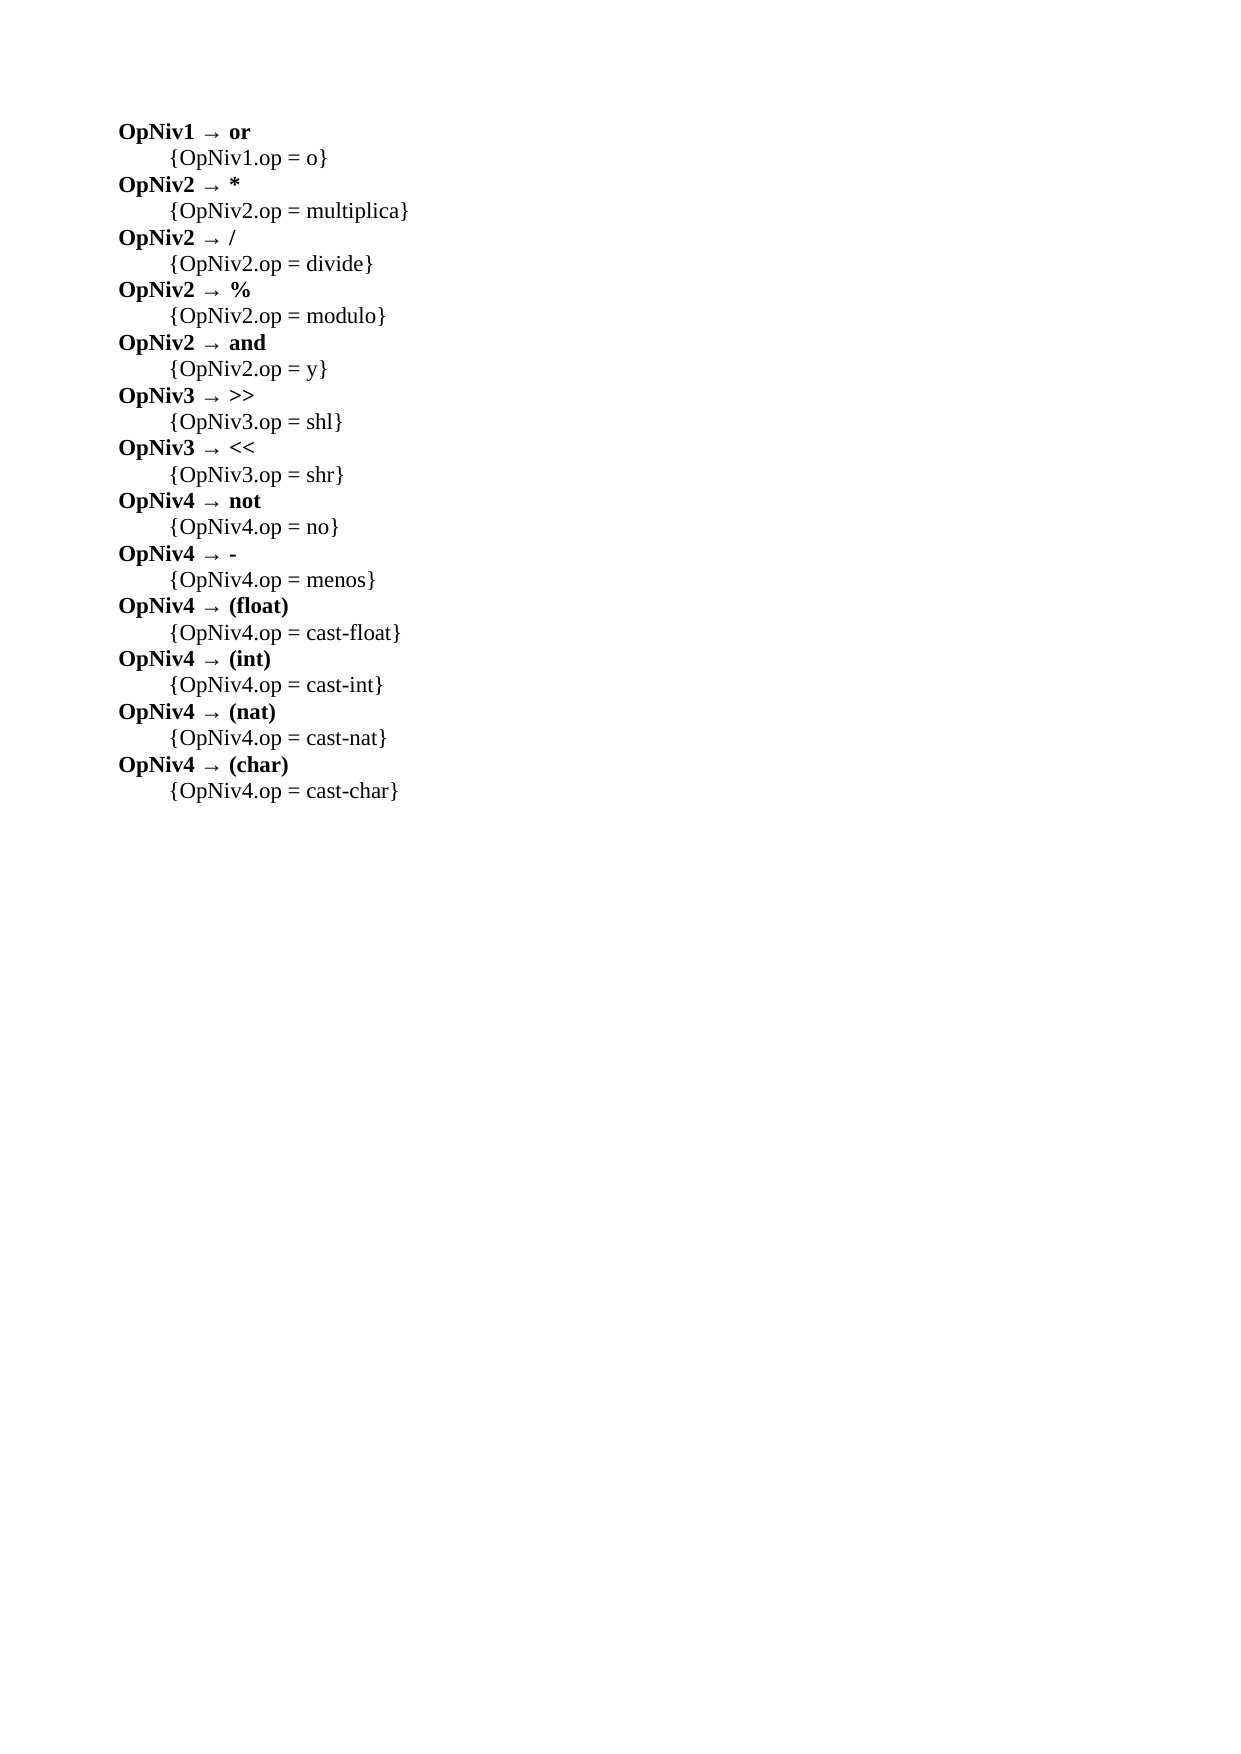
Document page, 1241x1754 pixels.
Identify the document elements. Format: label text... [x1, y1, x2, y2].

text {OpNiv2.op = multiplica} [118, 197, 1122, 223]
text OpNiv3 → << [118, 434, 1122, 461]
text {OpNiv2.op = divide} [118, 250, 1122, 276]
text {OpNiv4.op = no} [118, 513, 1122, 540]
text {OpNiv4.op = cast-int} [118, 672, 1122, 698]
text OpNiv4 → (float) [118, 592, 1122, 619]
text {OpNiv2.op = y} [118, 355, 1122, 382]
text OpNiv2 → and [118, 329, 1122, 355]
text {OpNiv4.op = cast-float} [118, 619, 1122, 645]
text {OpNiv3.op = shl} [118, 408, 1122, 434]
text OpNiv4 → (nat) [118, 698, 1122, 724]
text {OpNiv3.op = shr} [118, 461, 1122, 487]
text {OpNiv4.op = cast-char} [118, 777, 1122, 803]
text OpNiv4 → - [118, 540, 1122, 566]
text OpNiv2 → * [118, 171, 1122, 197]
text {OpNiv1.op = o} [118, 144, 1122, 171]
text OpNiv1 → or [118, 118, 1122, 144]
text {OpNiv4.op = cast-nat} [118, 724, 1122, 751]
text {OpNiv4.op = menos} [118, 566, 1122, 592]
text OpNiv3 → >> [118, 382, 1122, 408]
text OpNiv2 → % [118, 276, 1122, 303]
text OpNiv4 → not [118, 487, 1122, 513]
text OpNiv4 → (int) [118, 645, 1122, 672]
text OpNiv2 → / [118, 223, 1122, 250]
text OpNiv4 → (char) [118, 751, 1122, 777]
text {OpNiv2.op = modulo} [118, 303, 1122, 329]
